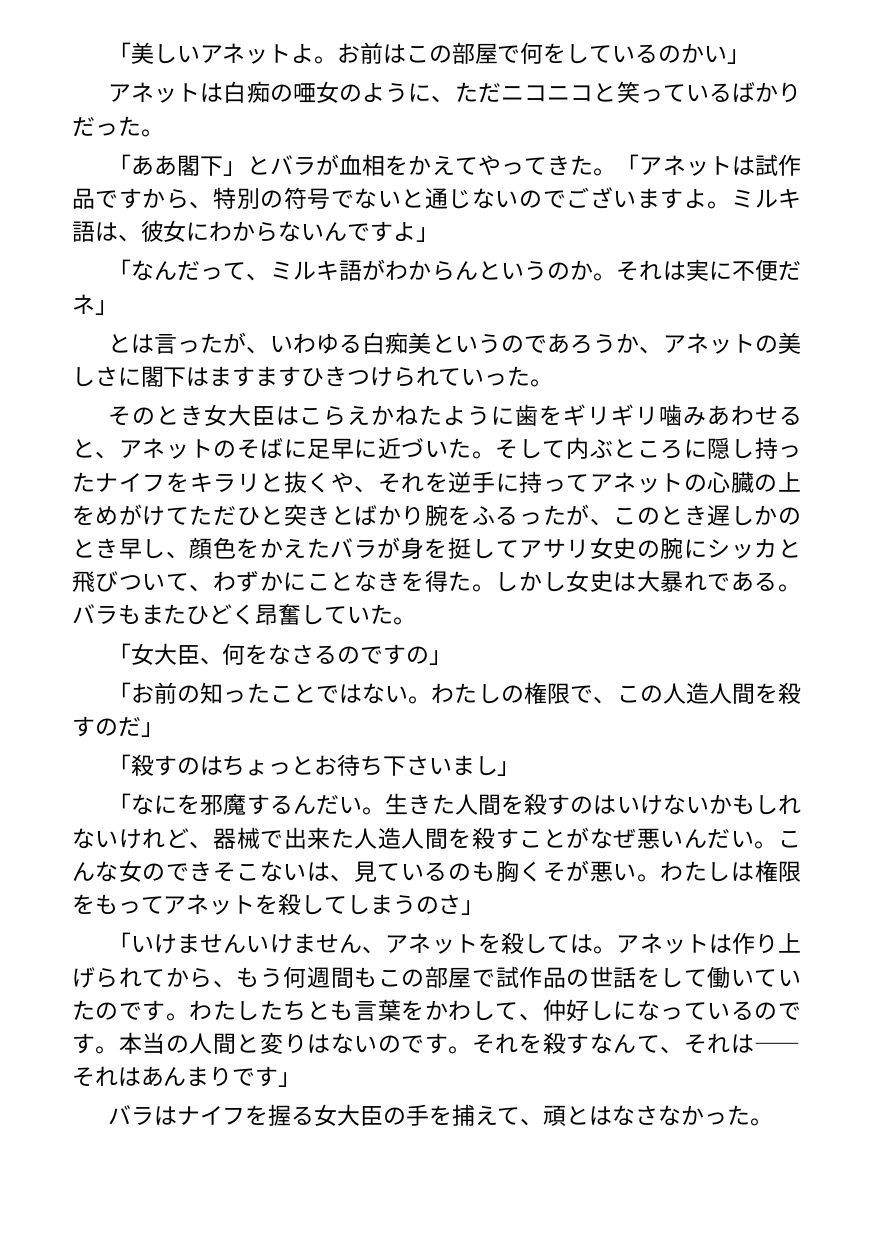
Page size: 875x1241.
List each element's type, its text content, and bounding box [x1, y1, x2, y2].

text 「美しいアネットよ。お前はこの部屋で何をしているのかい」 [72, 36, 802, 69]
text そのとき女大臣はこらえかねたように歯をギリギリ噛みあわせると、アネットのそばに足早に近づいた。そして内ぶところに隠し持ったナイフをキラリと抜くや、それを逆手に持ってアネットの心臓の上をめがけてただひと突きとばかり腕をふるったが、このとき遅しかのとき早し、顔色をかえたバラが身を挺してアサリ女史の腕にシッカと飛びついて、わずかにことなきを得た。しかし女史は大暴れである。バラもまたひどく昂奮していた。 [72, 398, 802, 631]
text 「殺すのはちょっとお待ち下さいまし」 [72, 748, 802, 781]
text 「なにを邪魔するんだい。生きた人間を殺すのはいけないかもしれないけれど、器械で出来た人造人間を殺すことがなぜ悪いんだい。こんな女のできそこないは、見ているのも胸くそが悪い。わたしは権限をもってアネットを殺してしまうのさ」 [72, 787, 802, 920]
text 「いけませんいけません、アネットを殺しては。アネットは作り上げられてから、もう何週間もこの部屋で試作品の世話をして働いていたのです。わたしたちとも言葉をかわして、仲好しになっているのです。本当の人間と変りはないのです。それを殺すなんて、それは――それはあんまりです」 [72, 926, 802, 1092]
text バラはナイフを握る女大臣の手を捕えて、頑とはなさなかった。 [72, 1098, 802, 1131]
text 「ああ閣下」とバラが血相をかえてやってきた。「アネットは試作品ですから、特別の符号でないと通じないのでございますよ。ミルキ語は、彼女にわからないんですよ」 [72, 148, 802, 247]
text アネットは白痴の唖女のように、ただニコニコと笑っているばかりだった。 [72, 75, 802, 142]
text 「お前の知ったことではない。わたしの権限で、この人造人間を殺すのだ」 [72, 676, 802, 742]
text 「女大臣、何をなさるのですの」 [72, 637, 802, 670]
text とは言ったが、いわゆる白痴美というのであろうか、アネットの美しさに閣下はますますひきつけられていった。 [72, 326, 802, 392]
text 「なんだって、ミルキ語がわからんというのか。それは実に不便だネ」 [72, 253, 802, 320]
